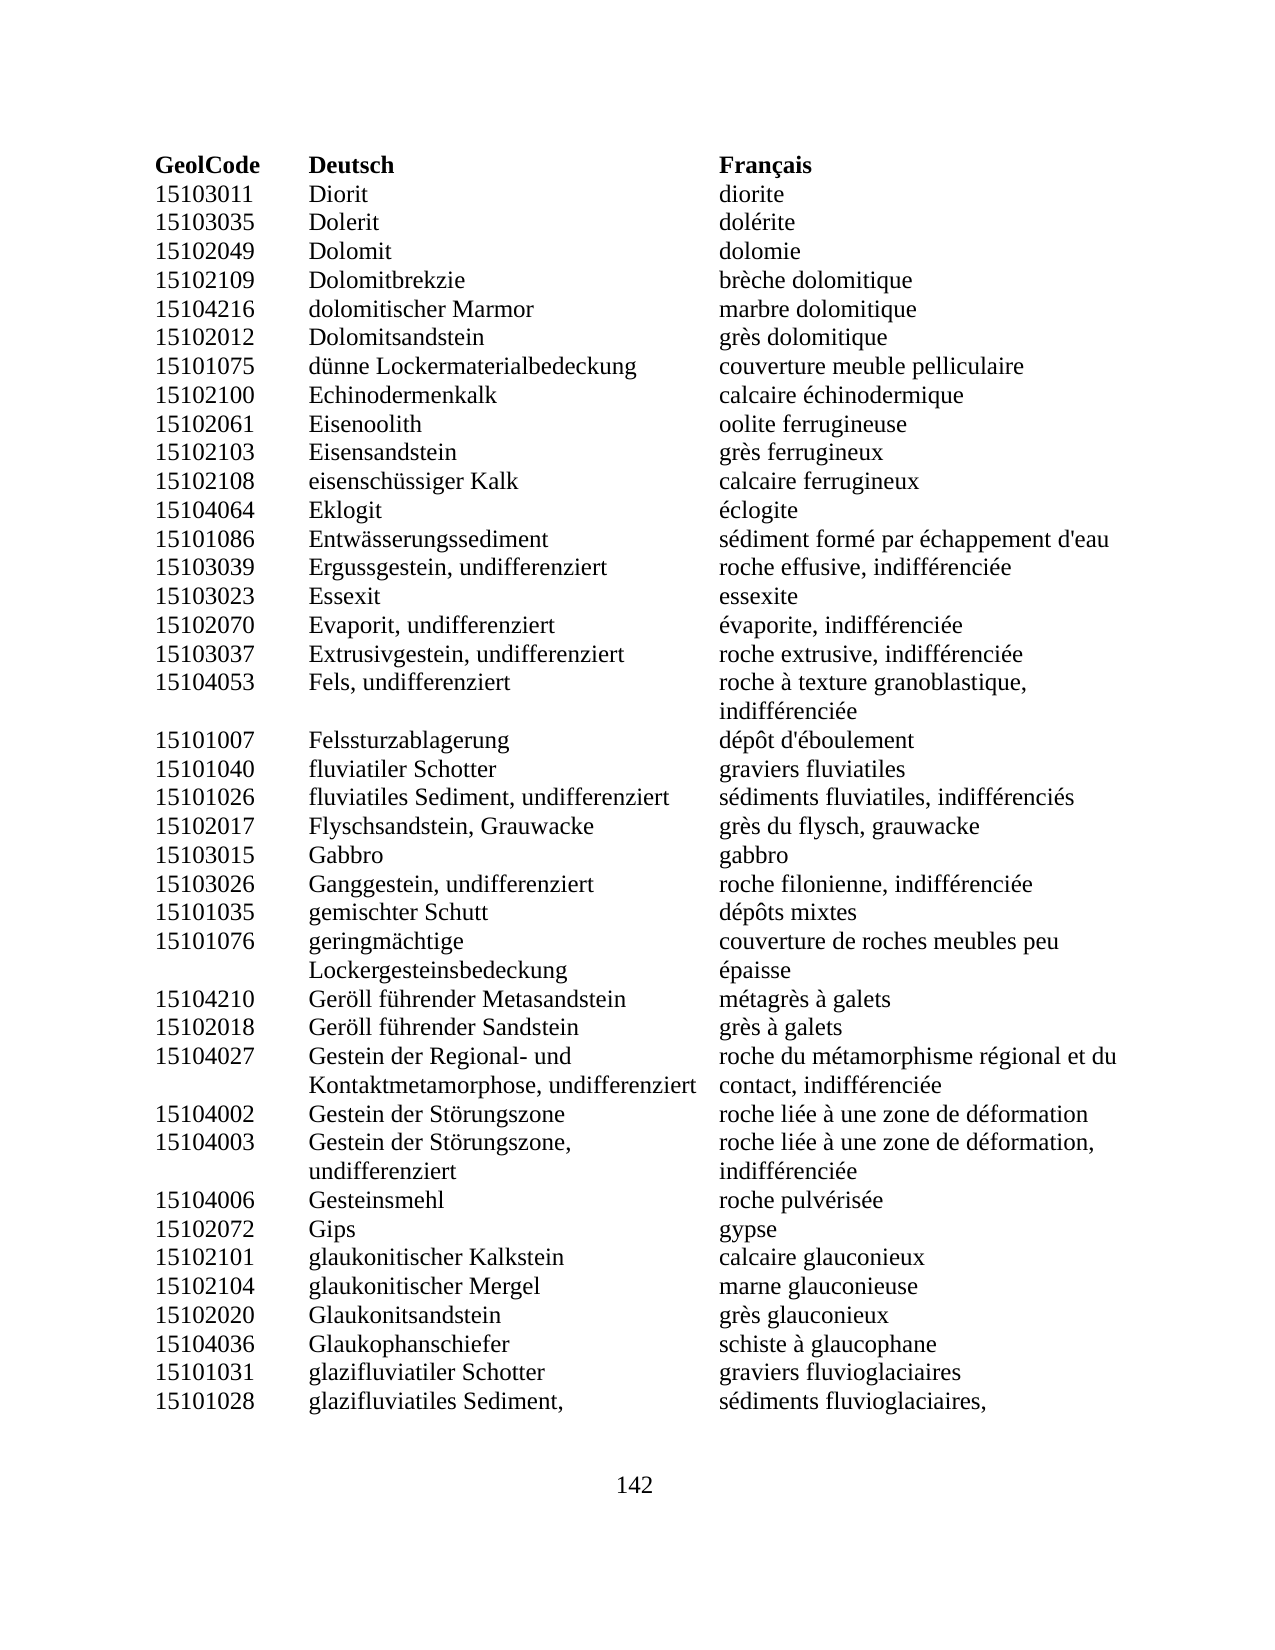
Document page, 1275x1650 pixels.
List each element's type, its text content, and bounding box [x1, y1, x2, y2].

table_cell 15103026 [150, 869, 304, 897]
table_cell grès glauconieux [714, 1300, 1125, 1329]
table_cell 15102049 [150, 236, 304, 265]
table_cell sédiment formé par échappement d'eau [714, 524, 1125, 552]
table_cell 15102103 [150, 438, 304, 466]
table_header Deutsch [304, 150, 714, 179]
table_cell dünne Lockermaterialbedeckung [304, 351, 714, 380]
table_cell gemischter Schutt [304, 898, 714, 926]
table_cell 15104210 [150, 984, 304, 1012]
table_cell grès à galets [714, 1013, 1125, 1041]
table_cell Gestein der Störungszone, undifferenziert [304, 1128, 714, 1185]
table_header GeolCode [150, 150, 304, 179]
table_cell Gabbro [304, 840, 714, 869]
table_cell 15101076 [150, 926, 304, 984]
table_cell Ganggestein, undifferenziert [304, 869, 714, 897]
table_cell 15102061 [150, 409, 304, 437]
table_cell Dolomit [304, 236, 714, 265]
table_cell roche effusive, indifférenciée [714, 553, 1125, 581]
table_cell roche du métamorphisme régional et du contact, indifférenciée [714, 1041, 1125, 1099]
table_cell 15104027 [150, 1041, 304, 1099]
table_cell 15102070 [150, 610, 304, 639]
table_cell 15103023 [150, 581, 304, 610]
table_cell dépôt d'éboulement [714, 725, 1125, 754]
table_cell Glaukophanschiefer [304, 1329, 714, 1357]
table_cell 15102109 [150, 265, 304, 294]
table_cell Gestein der Störungszone [304, 1099, 714, 1127]
table_cell Eklogit [304, 495, 714, 524]
table_cell 15102101 [150, 1243, 304, 1271]
table_cell 15101040 [150, 754, 304, 782]
table_cell glaukonitischer Kalkstein [304, 1243, 714, 1271]
table_header Français [714, 150, 1125, 179]
table_cell 15103035 [150, 208, 304, 236]
table_cell 15104002 [150, 1099, 304, 1127]
table_cell fluviatiler Schotter [304, 754, 714, 782]
table_cell 15102104 [150, 1271, 304, 1300]
table_cell 15104003 [150, 1128, 304, 1185]
table_cell roche liée à une zone de déformation, indifférenciée [714, 1128, 1125, 1185]
table_cell Dolerit [304, 208, 714, 236]
table_cell métagrès à galets [714, 984, 1125, 1012]
table_cell Dolomitsandstein [304, 323, 714, 351]
table_cell grès dolomitique [714, 323, 1125, 351]
table_cell 15102012 [150, 323, 304, 351]
table_cell Glaukonitsandstein [304, 1300, 714, 1329]
table_cell Geröll führender Sandstein [304, 1013, 714, 1041]
table_cell 15104036 [150, 1329, 304, 1357]
table_cell gypse [714, 1214, 1125, 1242]
table_cell eisenschüssiger Kalk [304, 466, 714, 495]
table_cell calcaire ferrugineux [714, 466, 1125, 495]
table_cell 15101028 [150, 1386, 304, 1415]
table_cell évaporite, indifférenciée [714, 610, 1125, 639]
table_cell roche liée à une zone de déformation [714, 1099, 1125, 1127]
table_cell 15101086 [150, 524, 304, 552]
table_cell grès du flysch, grauwacke [714, 811, 1125, 840]
table_cell sédiments fluvioglaciaires, [714, 1386, 1125, 1415]
table_cell 15103037 [150, 639, 304, 667]
table_cell roche pulvérisée [714, 1185, 1125, 1214]
table_cell Entwässerungssediment [304, 524, 714, 552]
table_cell roche extrusive, indifférenciée [714, 639, 1125, 667]
table_cell roche à texture granoblastique, indifférenciée [714, 668, 1125, 725]
table_cell 15102072 [150, 1214, 304, 1242]
table_cell 15101026 [150, 783, 304, 811]
table_cell 15104053 [150, 668, 304, 725]
table_cell 15101007 [150, 725, 304, 754]
table_cell couverture de roches meubles peu épaisse [714, 926, 1125, 984]
table_cell brèche dolomitique [714, 265, 1125, 294]
table_cell 15101075 [150, 351, 304, 380]
table_cell Diorit [304, 179, 714, 207]
table_cell glazifluviatiles Sediment, [304, 1386, 714, 1415]
table_cell 15102020 [150, 1300, 304, 1329]
table_cell 15102018 [150, 1013, 304, 1041]
table_cell gabbro [714, 840, 1125, 869]
table_cell graviers fluvioglaciaires [714, 1358, 1125, 1386]
table_cell 15102017 [150, 811, 304, 840]
table_cell fluviatiles Sediment, undifferenziert [304, 783, 714, 811]
table_cell Extrusivgestein, undifferenziert [304, 639, 714, 667]
table_cell Geröll führender Metasandstein [304, 984, 714, 1012]
table_cell Eisenoolith [304, 409, 714, 437]
table_cell couverture meuble pelliculaire [714, 351, 1125, 380]
table_cell dépôts mixtes [714, 898, 1125, 926]
table_cell 15104064 [150, 495, 304, 524]
table_cell Gips [304, 1214, 714, 1242]
table_cell oolite ferrugineuse [714, 409, 1125, 437]
table_cell grès ferrugineux [714, 438, 1125, 466]
table_cell 15103015 [150, 840, 304, 869]
table_cell schiste à glaucophane [714, 1329, 1125, 1357]
table_cell Echinodermenkalk [304, 380, 714, 409]
table_cell 15104006 [150, 1185, 304, 1214]
table_cell Evaporit, undifferenziert [304, 610, 714, 639]
table_cell glaukonitischer Mergel [304, 1271, 714, 1300]
table_cell marne glauconieuse [714, 1271, 1125, 1300]
table_cell dolomitischer Marmor [304, 294, 714, 322]
table_cell Dolomitbrekzie [304, 265, 714, 294]
table_cell roche filonienne, indifférenciée [714, 869, 1125, 897]
table_cell dolérite [714, 208, 1125, 236]
table_cell calcaire glauconieux [714, 1243, 1125, 1271]
table_cell Fels, undifferenziert [304, 668, 714, 725]
table_cell Flyschsandstein, Grauwacke [304, 811, 714, 840]
table_cell essexite [714, 581, 1125, 610]
table_cell graviers fluviatiles [714, 754, 1125, 782]
table_cell sédiments fluviatiles, indifférenciés [714, 783, 1125, 811]
table_cell marbre dolomitique [714, 294, 1125, 322]
table_cell Eisensandstein [304, 438, 714, 466]
table_cell Felssturzablagerung [304, 725, 714, 754]
table_cell 15101031 [150, 1358, 304, 1386]
table_cell diorite [714, 179, 1125, 207]
table_cell 15104216 [150, 294, 304, 322]
table_cell 15101035 [150, 898, 304, 926]
table_cell éclogite [714, 495, 1125, 524]
table_cell Ergussgestein, undifferenziert [304, 553, 714, 581]
table_cell Essexit [304, 581, 714, 610]
table_cell dolomie [714, 236, 1125, 265]
table_cell 15102108 [150, 466, 304, 495]
table_cell Gestein der Regional- und Kontaktmetamorphose, undifferenziert [304, 1041, 714, 1099]
table_cell calcaire échinodermique [714, 380, 1125, 409]
table_cell glazifluviatiler Schotter [304, 1358, 714, 1386]
table_cell 15103039 [150, 553, 304, 581]
table_cell 15103011 [150, 179, 304, 207]
table_cell geringmächtige Lockergesteinsbedeckung [304, 926, 714, 984]
table_cell 15102100 [150, 380, 304, 409]
table_cell Gesteinsmehl [304, 1185, 714, 1214]
